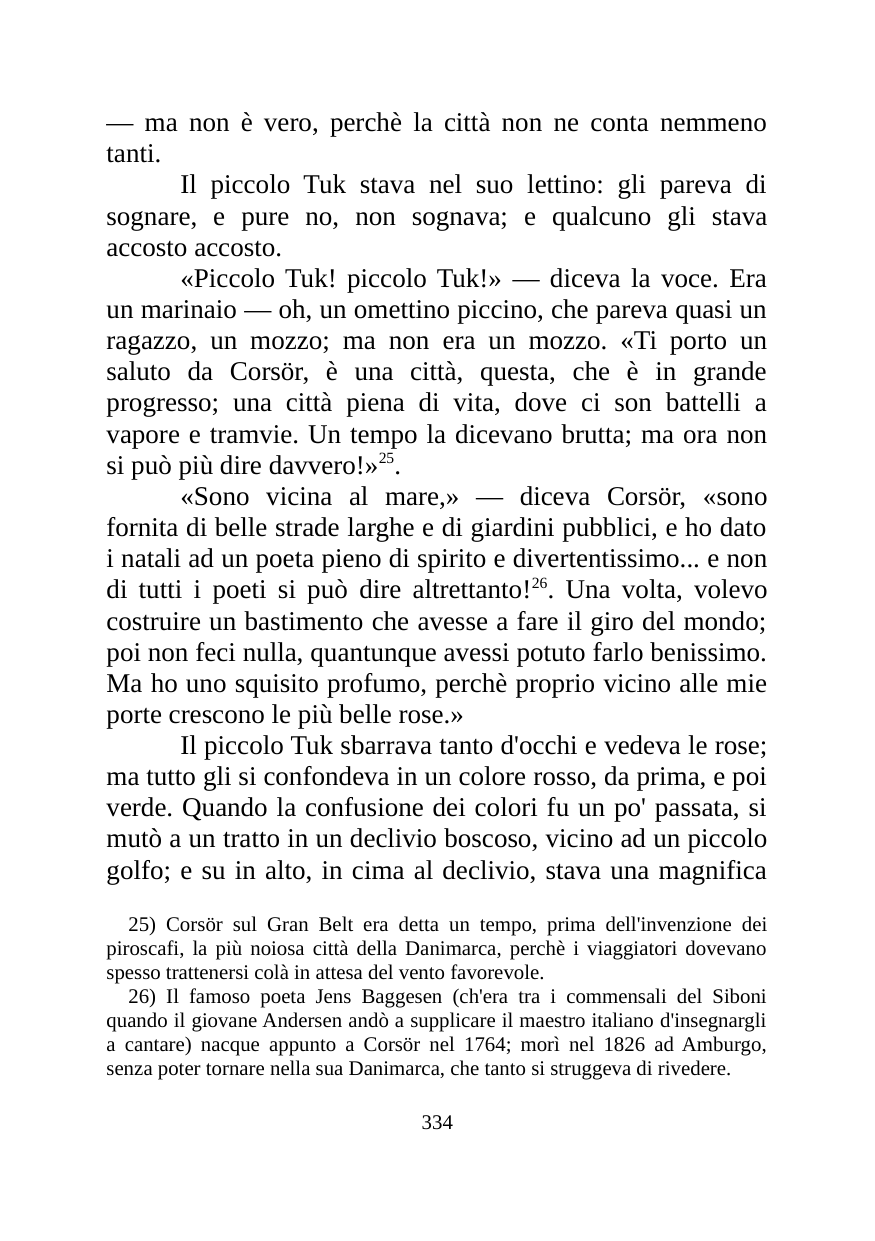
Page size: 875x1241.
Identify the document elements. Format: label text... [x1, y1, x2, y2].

text — ma non è vero, perchè la città non ne conta nemmeno tanti. [106, 106, 768, 168]
text Il piccolo Tuk sbarrava tanto d'occhi e vedeva le rose; ma tutto gli si confondeva in un colore rosso, da prima, e poi verde. Quando la confusione dei colori fu un po' passata, si mutò a un tratto in un declivio boscoso, vicino ad un piccolo golfo; e su in alto, in cima al declivio, stava una magnifica [106, 729, 768, 885]
text «Sono vicina al mare,» — diceva Corsör, «sono fornita di belle strade larghe e di giardini pubblici, e ho dato i natali ad un poeta pieno di spirito e divertentissimo... e non di tutti i poeti si può dire altrettanto!. Una volta, volevo costruire un bastimento che avesse a fare il giro del mondo; poi non feci nulla, quantunque avessi potuto farlo benissimo. Ma ho uno squisito profumo, perchè proprio vicino alle mie porte crescono le più belle rose.» [106, 480, 768, 729]
text Il piccolo Tuk stava nel suo lettino: gli pareva di sognare, e pure no, non sognava; e qualcuno gli stava accosto accosto. [106, 168, 768, 262]
text «Piccolo Tuk! piccolo Tuk!» — diceva la voce. Era un marinaio — oh, un omettino piccino, che pareva quasi un ragazzo, un mozzo; ma non era un mozzo. «Ti porto un saluto da Corsör, è una città, questa, che è in grande progresso; una città piena di vita, dove ci son battelli a vapore e tramvie. Un tempo la dicevano brutta; ma ora non si può più dire davvero!». [106, 262, 768, 480]
text ) Corsör sul Gran Belt era detta un tempo, prima dell'invenzione dei piroscafi, la più noiosa città della Danimarca, perchè i viaggiatori dovevano spesso trattenersi colà in attesa del vento favorevole. [106, 912, 768, 984]
text ) Il famoso poeta Jens Baggesen (ch'era tra i commensali del Siboni quando il giovane Andersen andò a supplicare il maestro italiano d'insegnargli a cantare) nacque appunto a Corsör nel 1764; morì nel 1826 ad Amburgo, senza poter tornare nella sua Danimarca, che tanto si struggeva di rivedere. [106, 984, 768, 1080]
